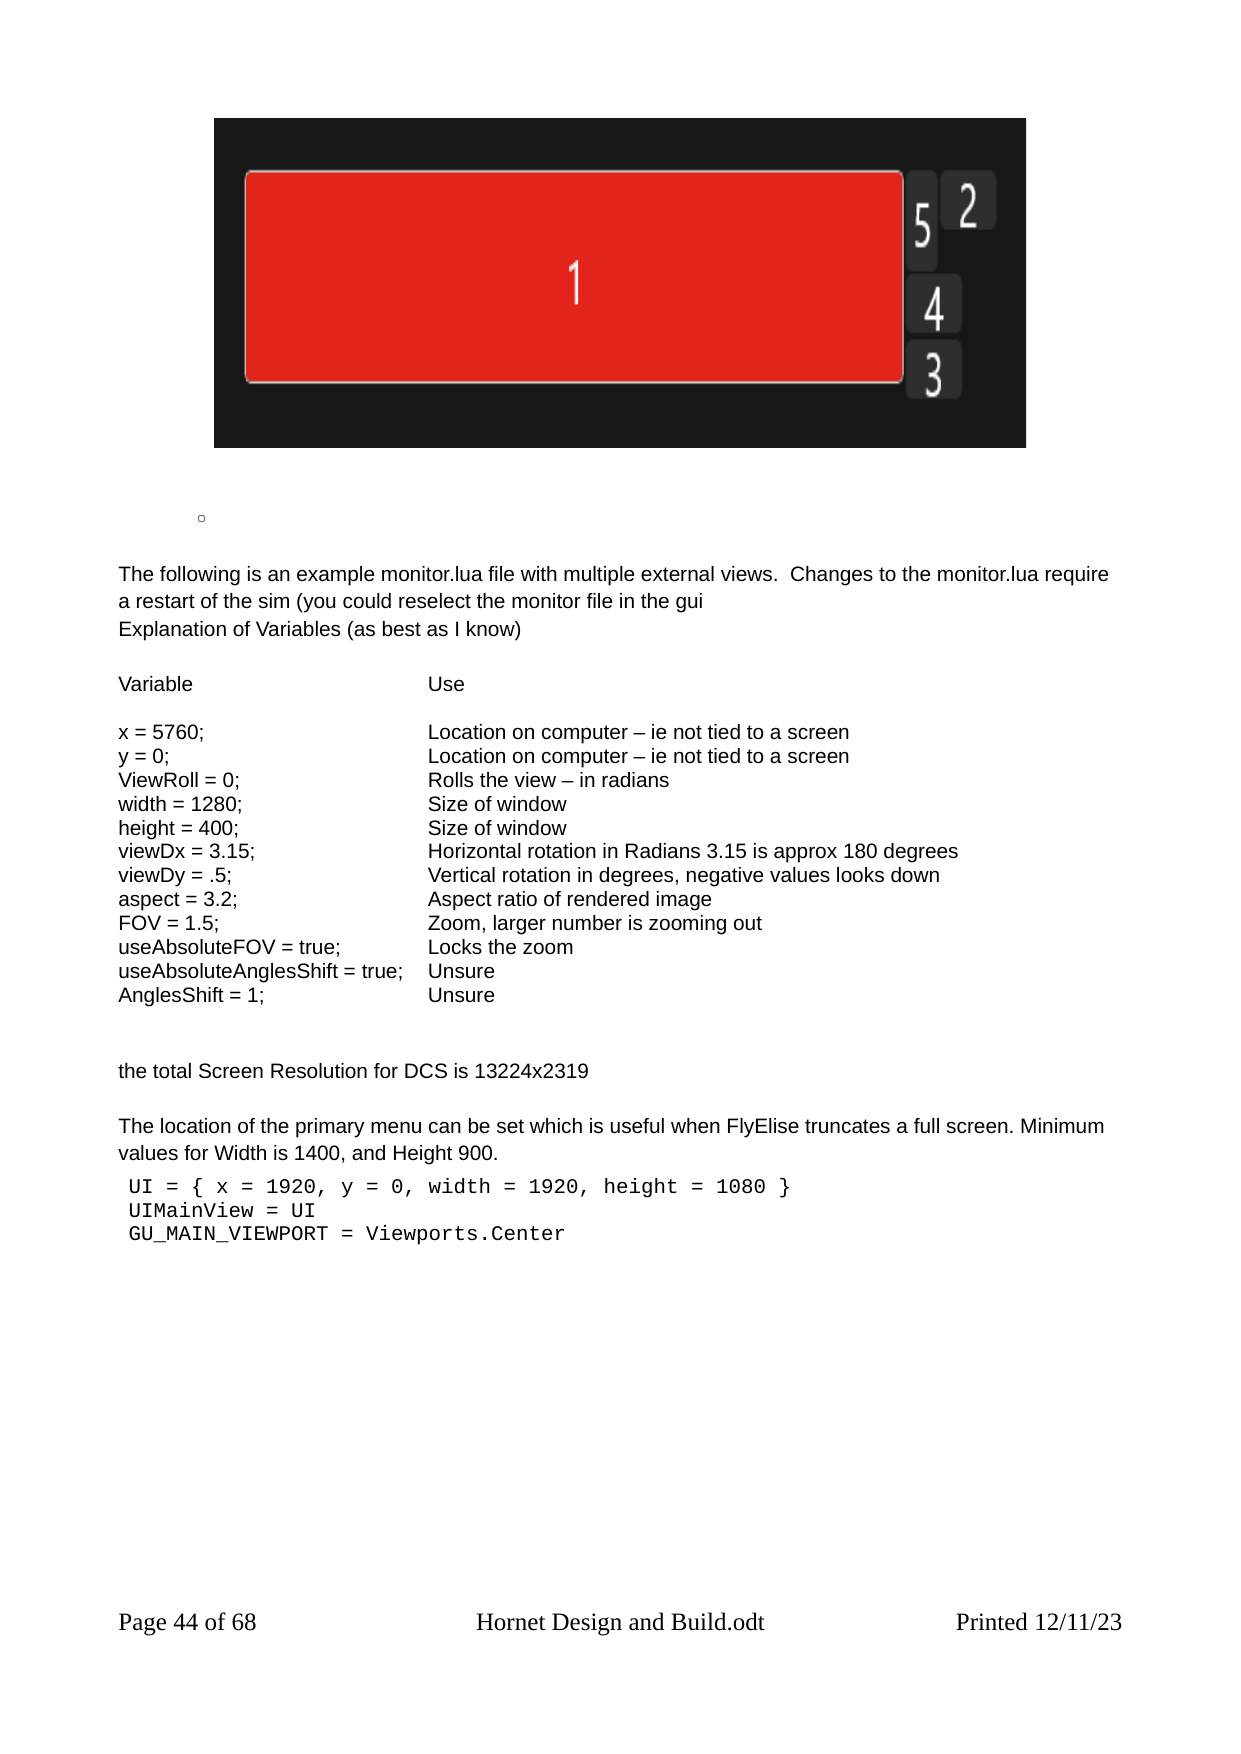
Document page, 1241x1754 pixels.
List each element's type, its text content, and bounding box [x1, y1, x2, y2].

table_cell height = 400; [118, 815, 428, 839]
table_cell Size of window [428, 791, 1122, 815]
table_cell Rolls the view – in radians [428, 768, 1122, 791]
table_cell [428, 1007, 1122, 1031]
table_cell Unsure [428, 959, 1122, 983]
table_cell Location on computer – ie not tied to a screen [428, 720, 1122, 743]
table_header Variable [118, 672, 428, 696]
table_cell Horizontal rotation in Radians 3.15 is approx 180 degrees [428, 839, 1122, 863]
table_cell viewDy = .5; [118, 863, 428, 887]
table_cell width = 1280; [118, 791, 428, 815]
text the total Screen Resolution for DCS is 13224x2319 [118, 1058, 1122, 1082]
table_cell viewDx = 3.15; [118, 839, 428, 863]
table_cell useAbsoluteFOV = true; [118, 935, 428, 959]
table_cell Unsure [428, 983, 1122, 1007]
table_cell y = 0; [118, 744, 428, 767]
table_cell ViewRoll = 0; [118, 768, 428, 791]
table_cell useAbsoluteAnglesShift = true; [118, 959, 428, 983]
table_cell Size of window [428, 815, 1122, 839]
table_cell [118, 696, 428, 719]
table_cell aspect = 3.2; [118, 887, 428, 911]
text The location of the primary menu can be set which is useful when FlyElise truncates a full screen. Minimum values for Width is 1400, and Height 900. [118, 1113, 1122, 1165]
table_cell x = 5760; [118, 720, 428, 743]
table_cell Locks the zoom [428, 935, 1122, 959]
table_cell [118, 1007, 428, 1031]
table_cell Location on computer – ie not tied to a screen [428, 744, 1122, 767]
table_header Use [428, 672, 1122, 696]
table_cell Aspect ratio of rendered image [428, 887, 1122, 911]
table_cell FOV = 1.5; [118, 911, 428, 935]
table_cell Vertical rotation in degrees, negative values looks down [428, 863, 1122, 887]
table_cell AnglesShift = 1; [118, 983, 428, 1007]
text Explanation of Variables (as best as I know) [118, 617, 1122, 641]
picture [214, 118, 1027, 448]
table_cell Zoom, larger number is zooming out [428, 911, 1122, 935]
table_cell [428, 696, 1122, 719]
text The following is an example monitor.lua file with multiple external views. Changes to the monitor.lua require a restart of the sim (you could reselect the monitor file in the gui [118, 562, 1122, 613]
